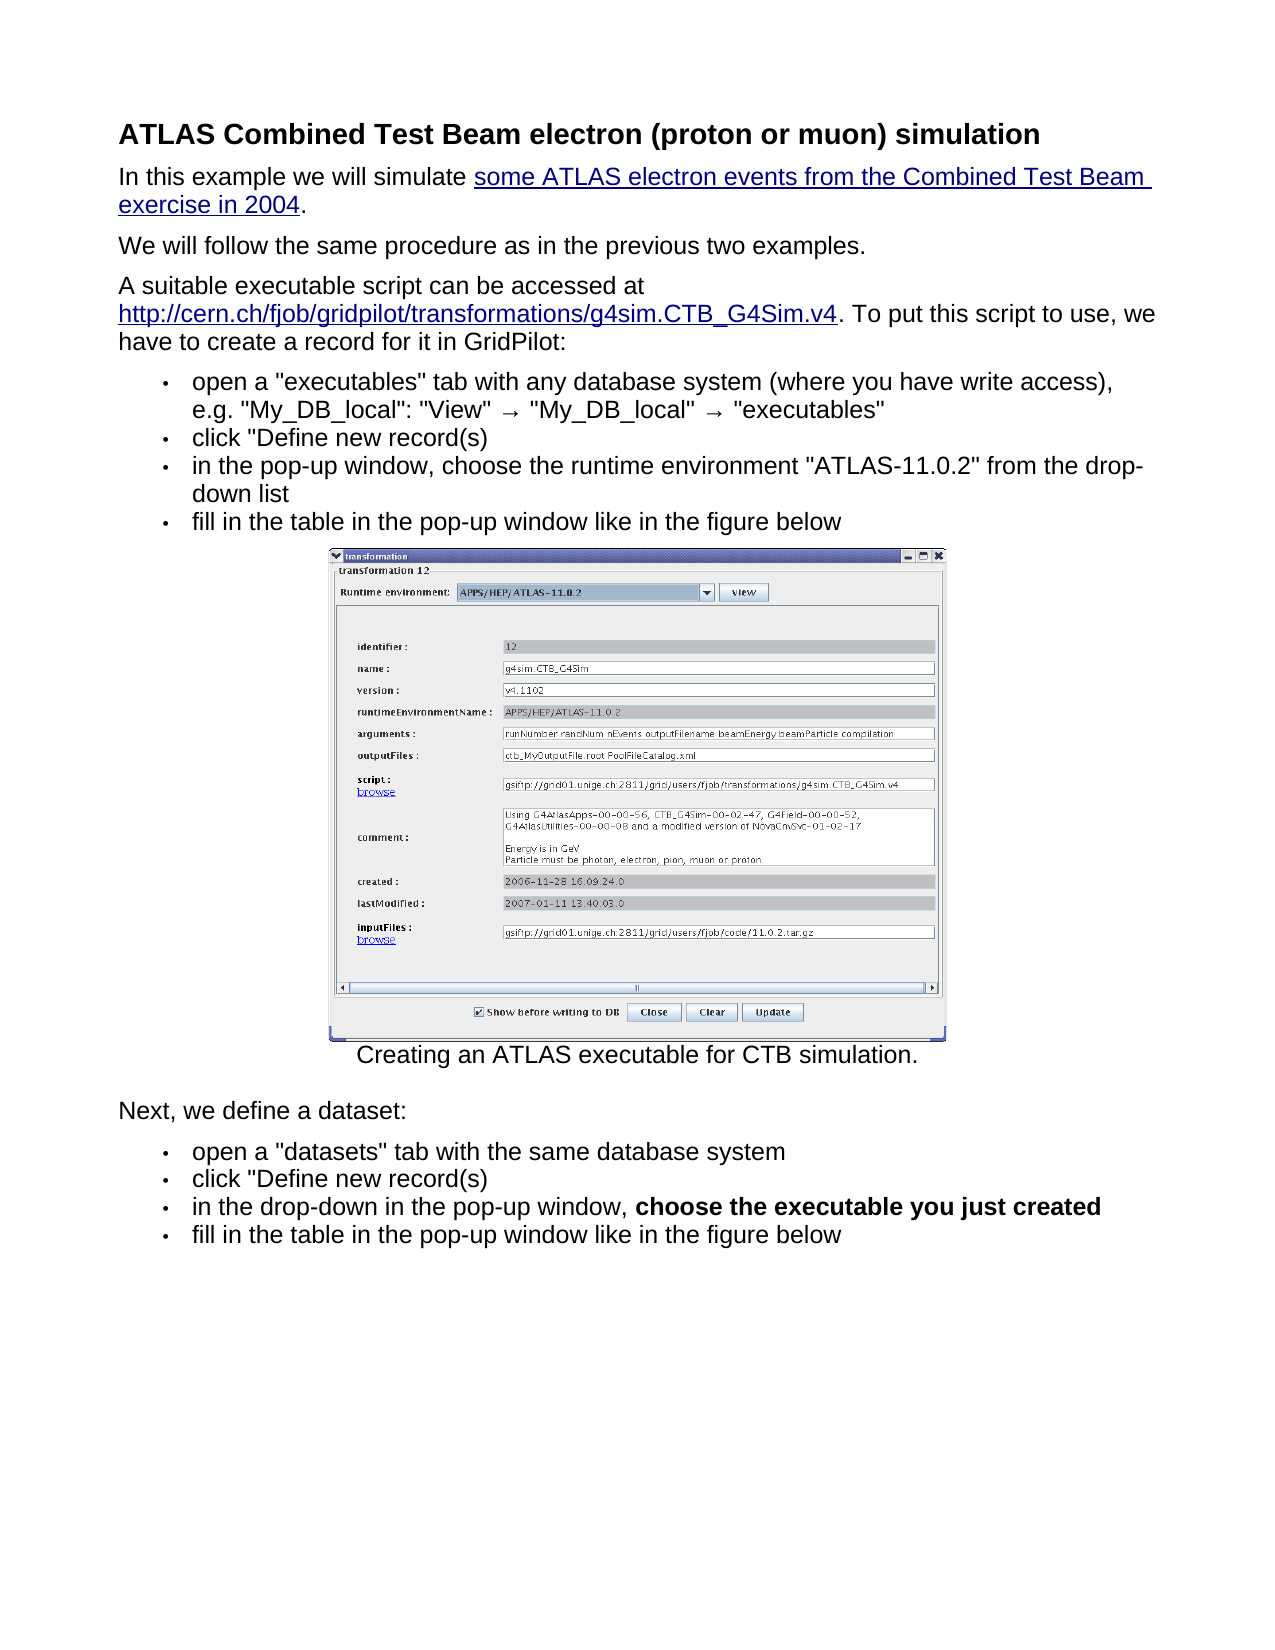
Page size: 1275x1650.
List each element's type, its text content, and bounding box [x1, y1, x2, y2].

list in the pop-up window, choose the runtime environment "ATLAS-11.0.2" from the drop-down list [162, 452, 1157, 508]
list click "Define new record(s) [162, 1165, 1157, 1193]
list in the drop-down in the pop-up window, choose the executable you just created [162, 1193, 1157, 1221]
list open a "datasets" tab with the same database system [162, 1137, 1157, 1165]
text In this example we will simulate some ATLAS electron events from the Combined Test Beam exercise in 2004. [118, 163, 1157, 219]
text We will follow the same procedure as in the previous two examples. [118, 232, 1157, 259]
list open a "executables" tab with any database system (where you have write access), e.g. "My_DB_local": "View" → "My_DB_local" → "executables" [162, 368, 1157, 424]
list fill in the table in the pop-up window like in the figure below [162, 508, 1157, 536]
subtitle ATLAS Combined Test Beam electron (proton or muon) simulation [118, 118, 1157, 151]
list click "Define new record(s) [162, 424, 1157, 452]
list fill in the table in the pop-up window like in the figure below [162, 1221, 1157, 1249]
text A suitable executable script can be accessed at http://cern.ch/fjob/gridpilot/transformations/g4sim.CTB_G4Sim.v4. To put this script to use, we have to create a record for it in GridPilot: [118, 272, 1157, 356]
picture [328, 548, 947, 1042]
text Next, we define a dataset: [118, 1097, 1157, 1125]
text Creating an ATLAS executable for CTB simulation. [118, 1041, 1157, 1069]
